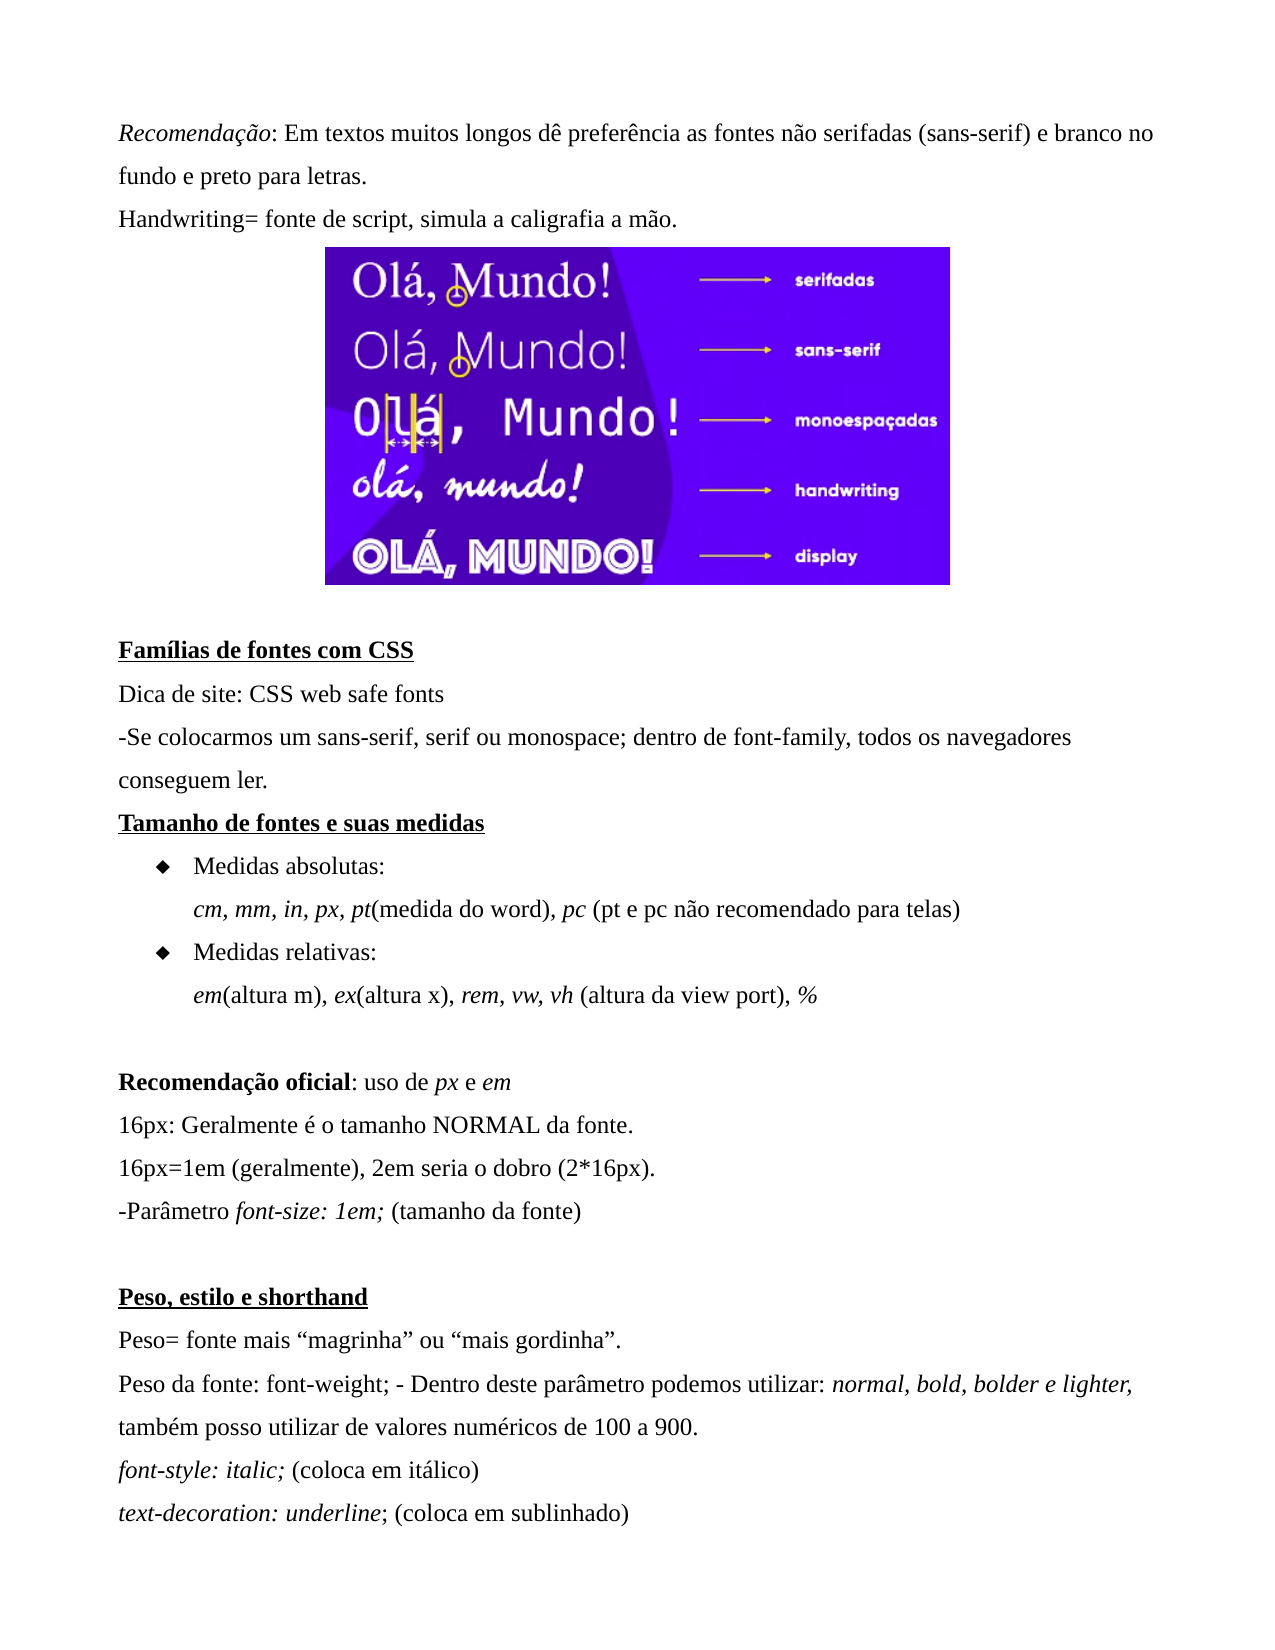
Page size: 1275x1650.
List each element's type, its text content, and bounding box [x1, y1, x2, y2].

text -Se colocarmos um sans-serif, serif ou monospace; dentro de font-family, todos os navegadores conseguem ler. [118, 722, 1157, 794]
text 16px=1em (geralmente), 2em seria o dobro (2*16px). [118, 1153, 1157, 1182]
text Recomendação: Em textos muitos longos dê preferência as fontes não serifadas (sans-serif) e branco no fundo e preto para letras. [118, 118, 1157, 190]
picture [325, 247, 951, 585]
list Medidas relativas: [156, 937, 1157, 966]
list em(altura m), ex(altura x), rem, vw, vh (altura da view port), % [156, 981, 1157, 1009]
text Peso da fonte: font-weight; - Dentro deste parâmetro podemos utilizar: normal, bold, bolder e lighter, também posso utilizar de valores numéricos de 100 a 900. [118, 1369, 1157, 1441]
text Recomendação oficial: uso de px e em [118, 1067, 1157, 1096]
text Handwriting= fonte de script, simula a caligrafia a mão. [118, 204, 1157, 233]
list cm, mm, in, px, pt(medida do word), pc (pt e pc não recomendado para telas) [156, 894, 1157, 923]
text -Parâmetro font-size: 1em; (tamanho da fonte) [118, 1196, 1157, 1225]
text 16px: Geralmente é o tamanho NORMAL da fonte. [118, 1110, 1157, 1139]
text Peso, estilo e shorthand [118, 1282, 1157, 1311]
text font-style: italic; (coloca em itálico) [118, 1455, 1157, 1484]
text Famílias de fontes com CSS Dica de site: CSS web safe fonts [118, 636, 1157, 707]
text Peso= fonte mais “magrinha” ou “mais gordinha”. [118, 1326, 1157, 1354]
list Medidas absolutas: [156, 851, 1157, 880]
text text-decoration: underline; (coloca em sublinhado) [118, 1498, 1157, 1527]
text Tamanho de fontes e suas medidas [118, 808, 1157, 837]
